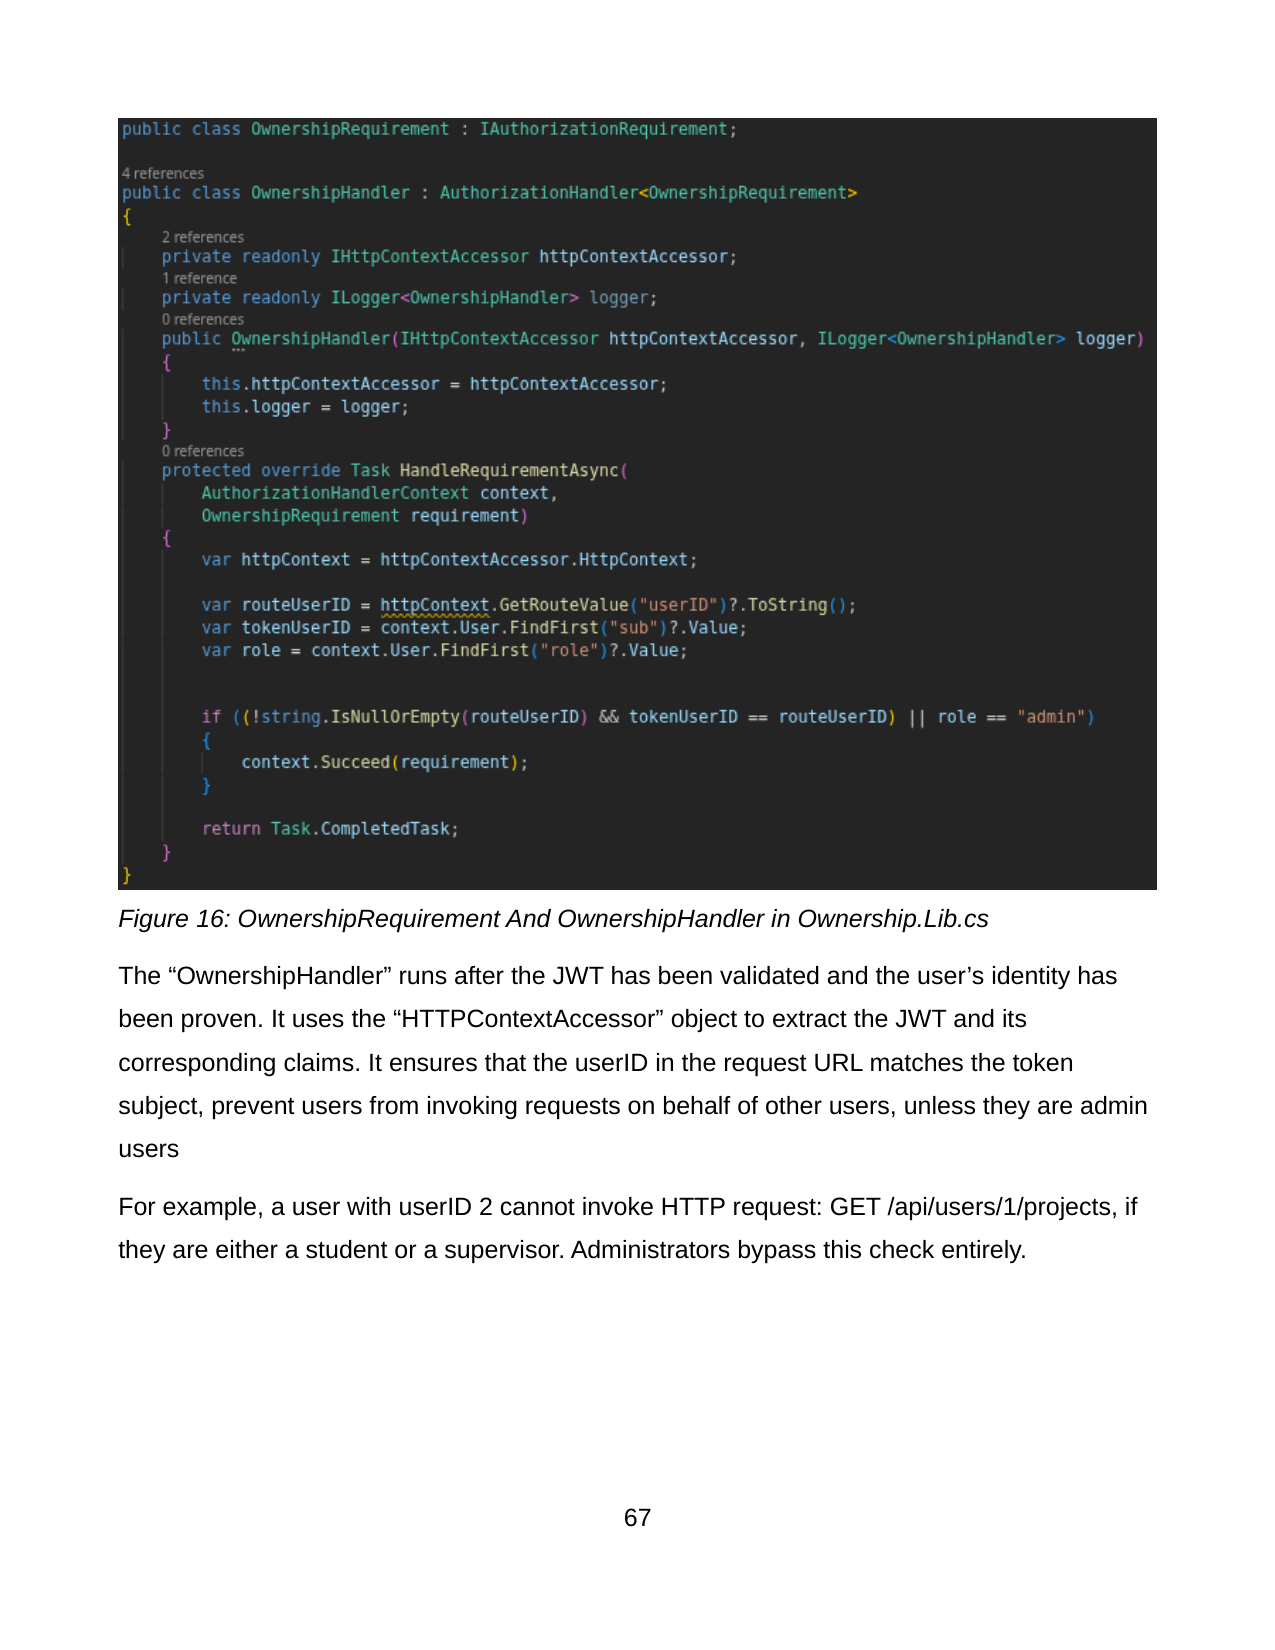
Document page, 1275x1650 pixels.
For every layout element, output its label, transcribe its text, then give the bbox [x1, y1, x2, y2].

picture [118, 118, 1157, 890]
text Figure 16: OwnershipRequirement And OwnershipHandler in Ownership.Lib.cs [118, 890, 1157, 932]
text The “OwnershipHandler” runs after the JWT has been validated and the user’s identity has been proven. It uses the “HTTPContextAccessor” object to extract the JWT and its corresponding claims. It ensures that the userID in the request URL matches the token subject, prevent users from invoking requests on behalf of other users, unless they are admin users [118, 961, 1157, 1163]
text For example, a user with userID 2 cannot invoke HTTP request: GET /api/users/1/projects, if they are either a student or a supervisor. Administrators bypass this check entirely. [118, 1192, 1157, 1263]
